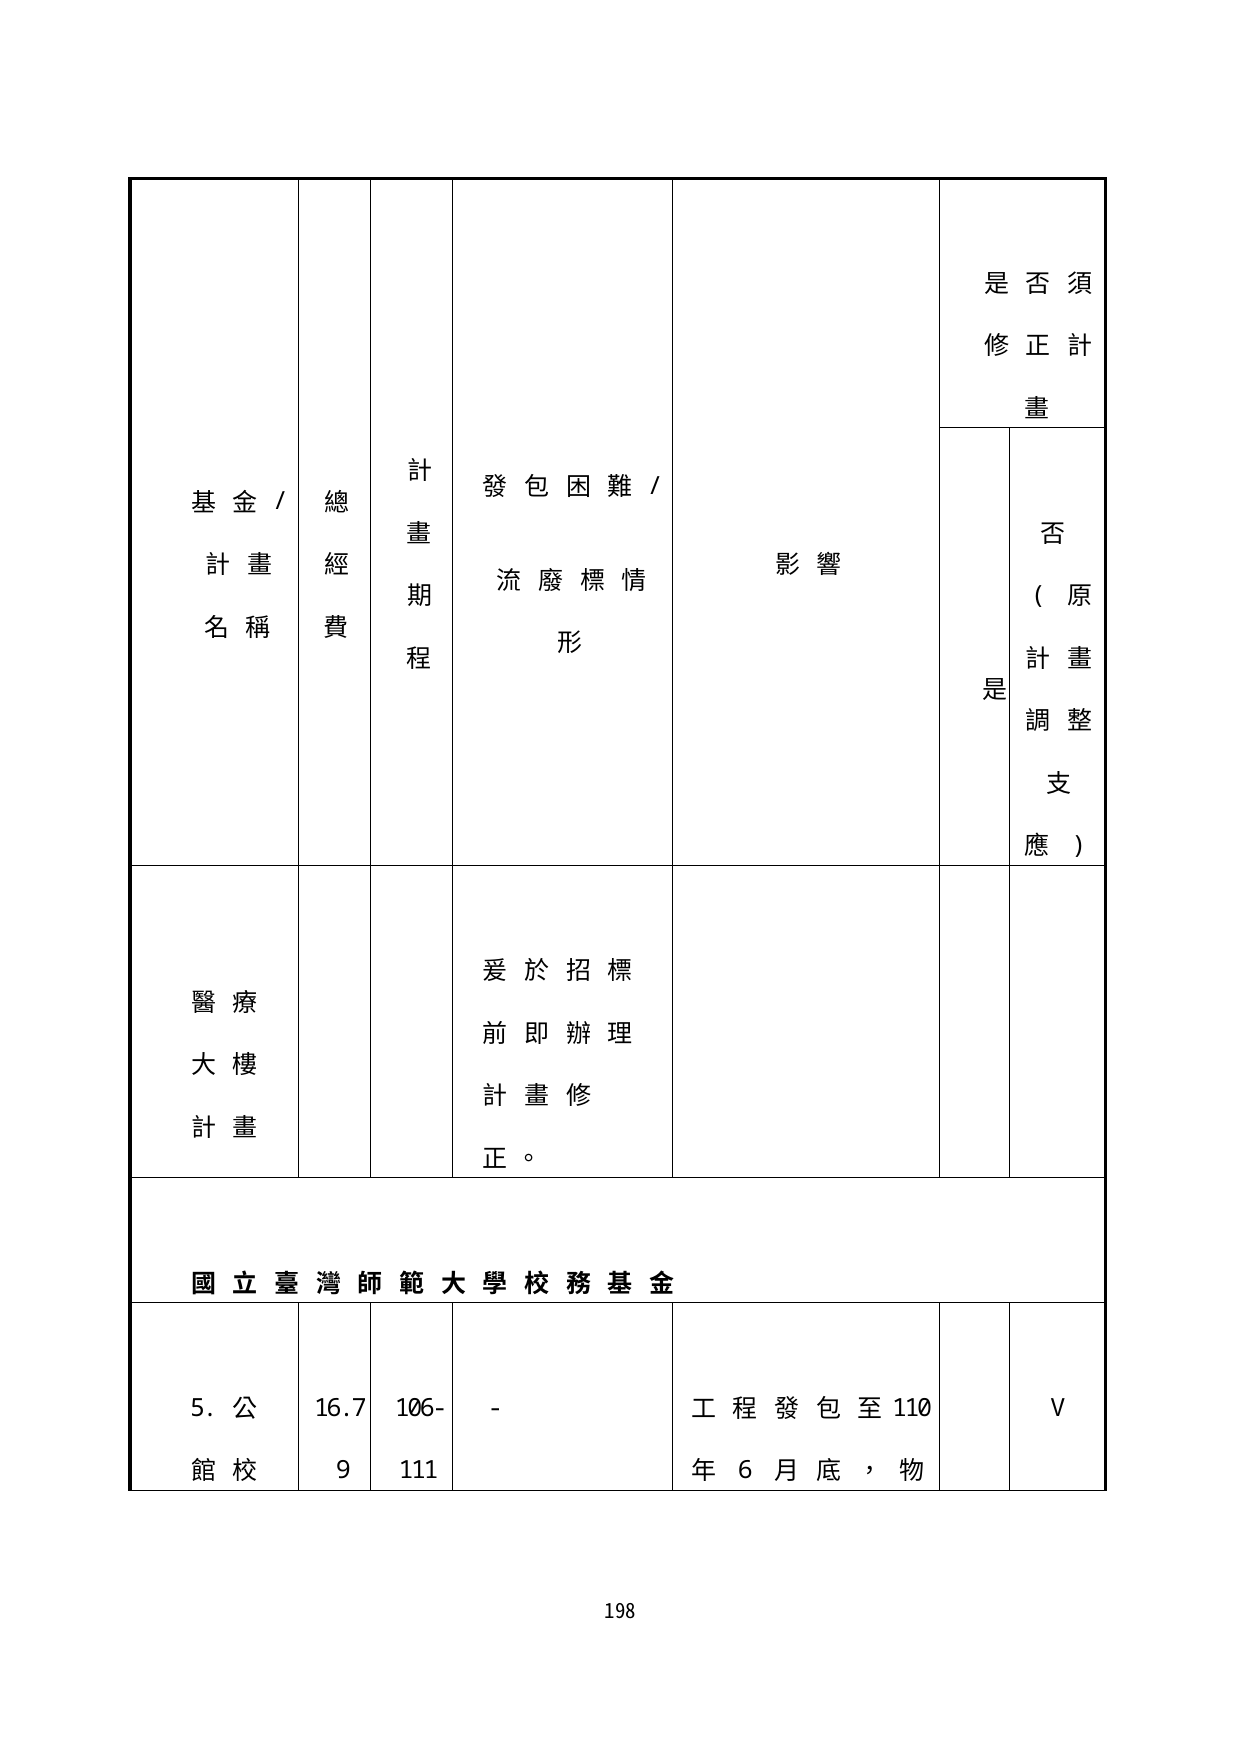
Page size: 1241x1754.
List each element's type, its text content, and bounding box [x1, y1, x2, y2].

table_cell 國立臺灣師範大學校務基金 [132, 1178, 1104, 1302]
table_cell 爰於招標前即辦理計畫修正。 [453, 866, 672, 1177]
table_header 總經費 [299, 180, 370, 865]
table_cell [371, 866, 452, 1177]
table_cell 16.79 [299, 1303, 370, 1490]
table_header 是否須修正計畫 [940, 180, 1104, 427]
table_cell 是 [940, 428, 1009, 865]
table_header 發包困難/ 流廢標情形 [453, 180, 672, 865]
table_cell 106-111 [371, 1303, 452, 1490]
table_cell 工程發包至110年6月底，物 [673, 1303, 939, 1490]
table_cell - [453, 1303, 672, 1490]
table_cell 醫療大樓計畫 [132, 866, 298, 1177]
table_cell [299, 866, 370, 1177]
table_cell [1010, 866, 1104, 1177]
table_header 計畫 期程 [371, 180, 452, 865]
table_header 基金/計畫名稱 [132, 180, 298, 865]
table_cell [673, 866, 939, 1177]
table_cell [940, 1303, 1009, 1490]
table_cell 5.公館校 [132, 1303, 298, 1490]
table_header 影響 [673, 180, 939, 865]
table_cell 否(原計畫調整支應) [1010, 428, 1104, 865]
table_cell V [1010, 1303, 1104, 1490]
table_cell [940, 866, 1009, 1177]
